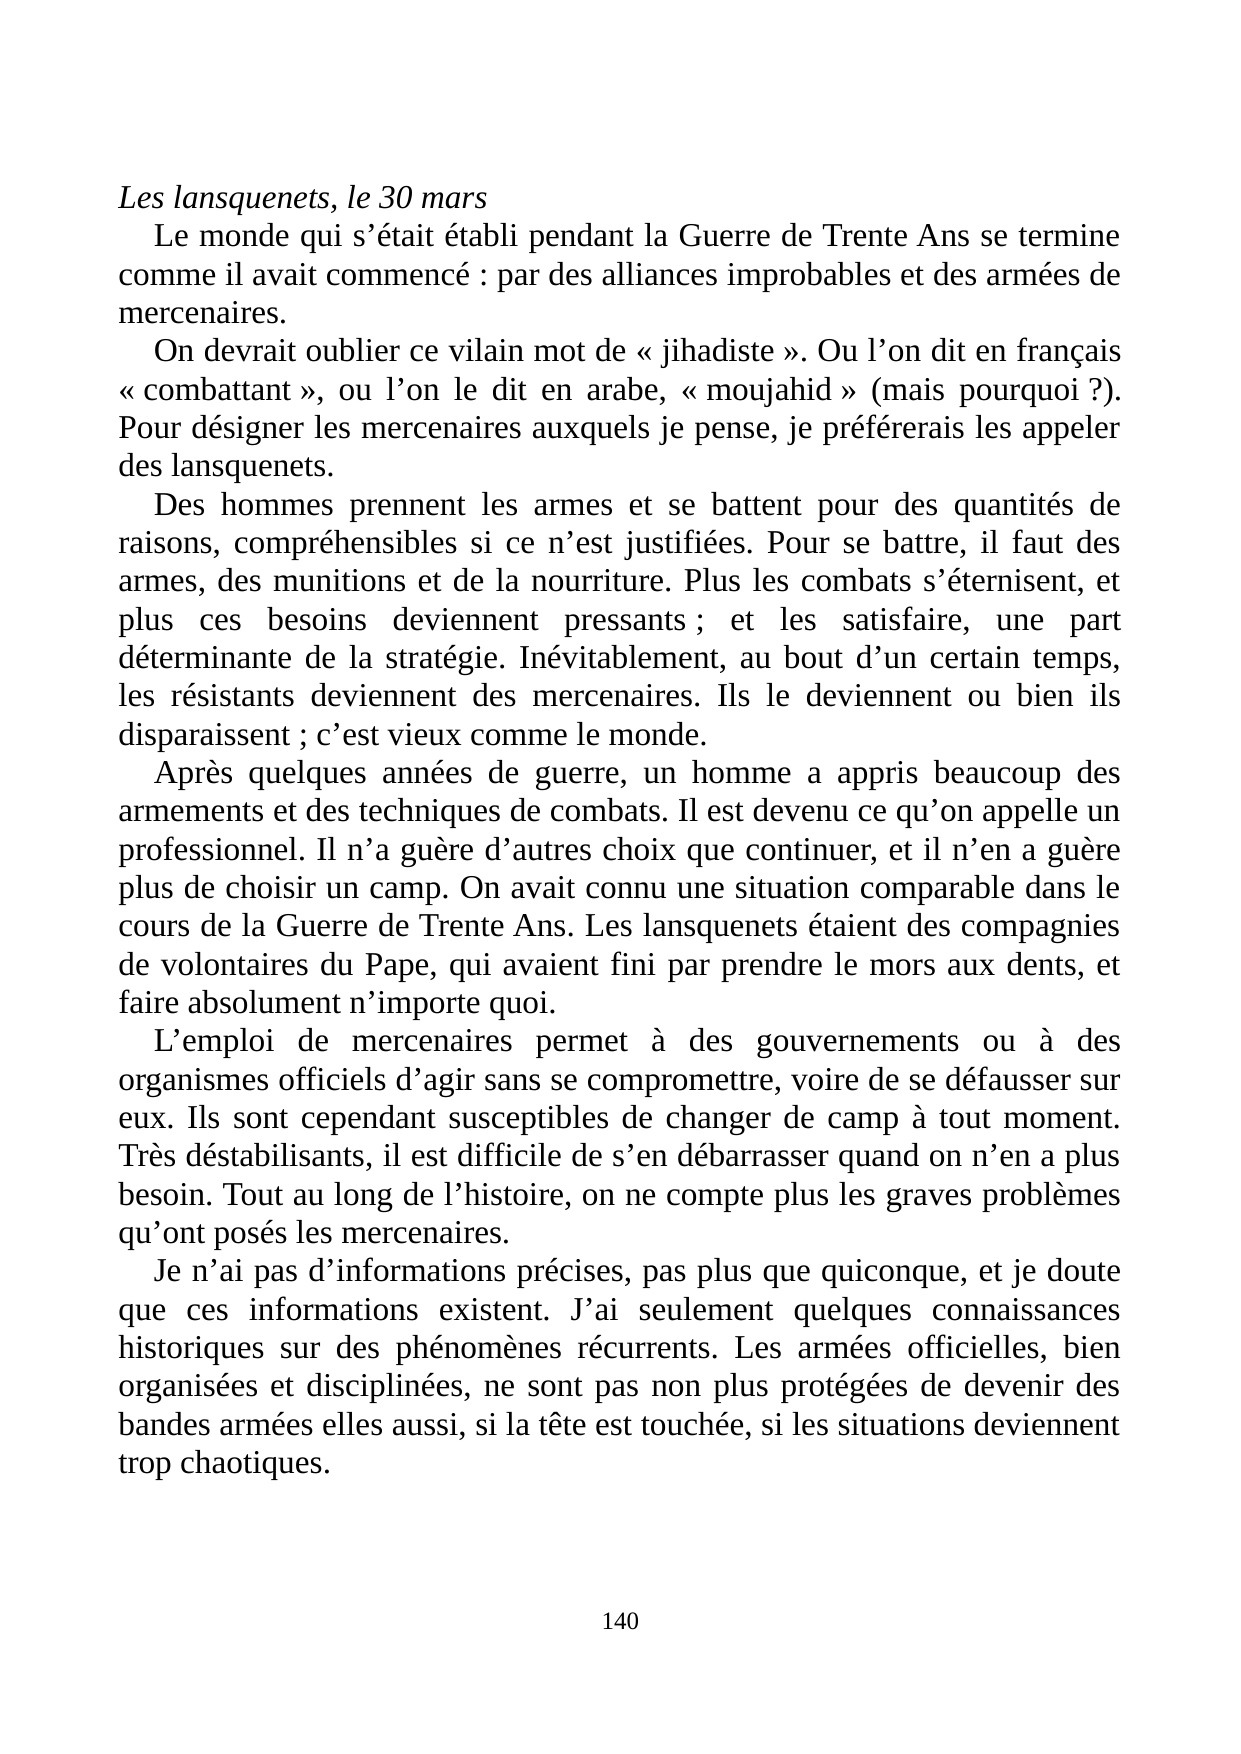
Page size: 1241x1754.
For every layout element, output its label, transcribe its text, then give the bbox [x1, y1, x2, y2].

text Le monde qui s’était établi pendant la Guerre de Trente Ans se termine comme il avait commencé : par des alliances improbables et des armées de mercenaires. [118, 215, 1122, 330]
text L’emploi de mercenaires permet à des gouvernements ou à des organismes officiels d’agir sans se compromettre, voire de se défausser sur eux. Ils sont cependant susceptibles de changer de camp à tout moment. Très déstabilisants, il est difficile de s’en débarrasser quand on n’en a plus besoin. Tout au long de l’histoire, on ne compte plus les graves problèmes qu’ont posés les mercenaires. [118, 1020, 1122, 1250]
text Après quelques années de guerre, un homme a appris beaucoup des armements et des techniques de combats. Il est devenu ce qu’on appelle un professionnel. Il n’a guère d’autres choix que continuer, et il n’en a guère plus de choisir un camp. On avait connu une situation comparable dans le cours de la Guerre de Trente Ans. Les lansquenets étaient des compagnies de volontaires du Pape, qui avaient fini par prendre le mors aux dents, et faire absolument n’importe quoi. [118, 752, 1122, 1020]
text On devrait oublier ce vilain mot de « jihadiste ». Ou l’on dit en français « combattant », ou l’on le dit en arabe, « moujahid » (mais pourquoi ?). Pour désigner les mercenaires auxquels je pense, je préférerais les appeler des lansquenets. [118, 330, 1122, 484]
text Je n’ai pas d’informations précises, pas plus que quiconque, et je doute que ces informations existent. J’ai seulement quelques connaissances historiques sur des phénomènes récurrents. Les armées officielles, bien organisées et disciplinées, ne sont pas non plus protégées de devenir des bandes armées elles aussi, si la tête est touchée, si les situations deviennent trop chaotiques. [118, 1250, 1122, 1480]
text Des hommes prennent les armes et se battent pour des quantités de raisons, compréhensibles si ce n’est justifiées. Pour se battre, il faut des armes, des munitions et de la nourriture. Plus les combats s’éternisent, et plus ces besoins deviennent pressants ; et les satisfaire, une part déterminante de la stratégie. Inévitablement, au bout d’un certain temps, les résistants deviennent des mercenaires. Ils le deviennent ou bien ils disparaissent ; c’est vieux comme le monde. [118, 484, 1122, 752]
subtitle Les lansquenets, le 30 mars [118, 177, 1122, 215]
